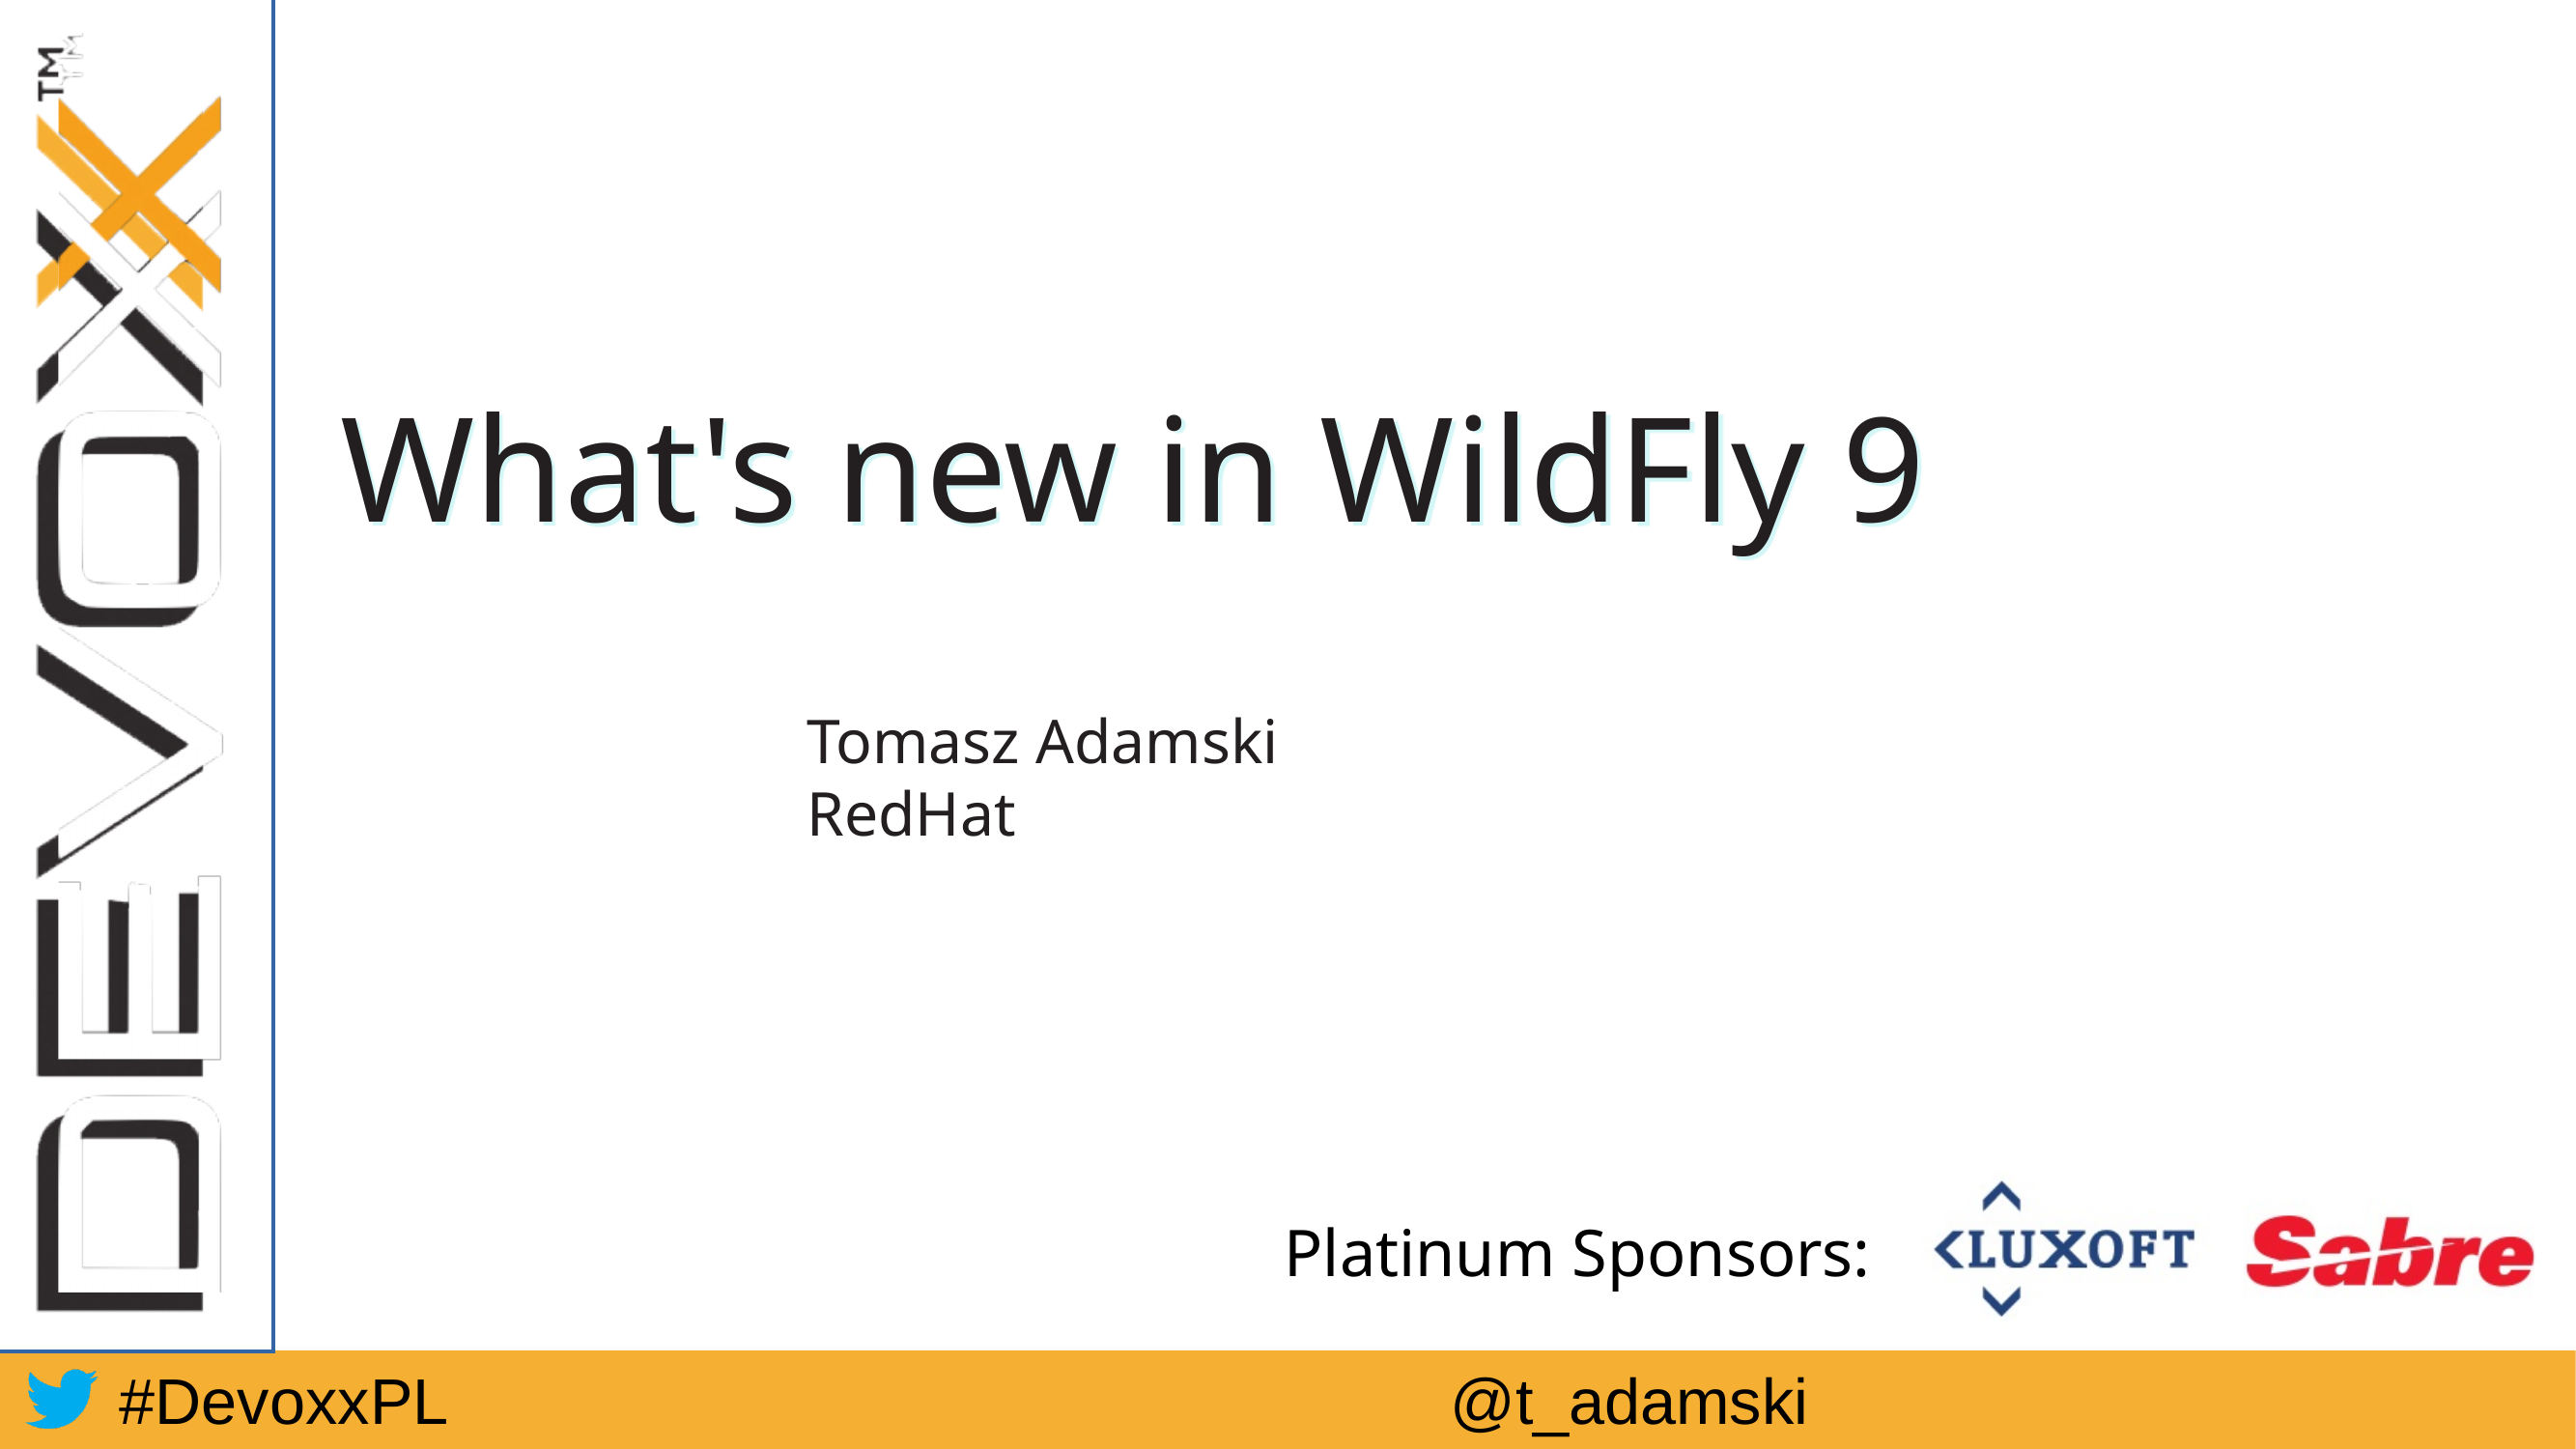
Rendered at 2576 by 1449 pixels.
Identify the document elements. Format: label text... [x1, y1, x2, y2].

picture [2243, 1197, 2538, 1305]
list Tomasz Adamski RedHat [807, 702, 2069, 1010]
picture [59, 34, 223, 1292]
title What's new in WildFly 9 [340, 62, 2538, 552]
picture [0, 39, 220, 1350]
picture [0, 1353, 123, 1449]
picture [1921, 1170, 2216, 1332]
